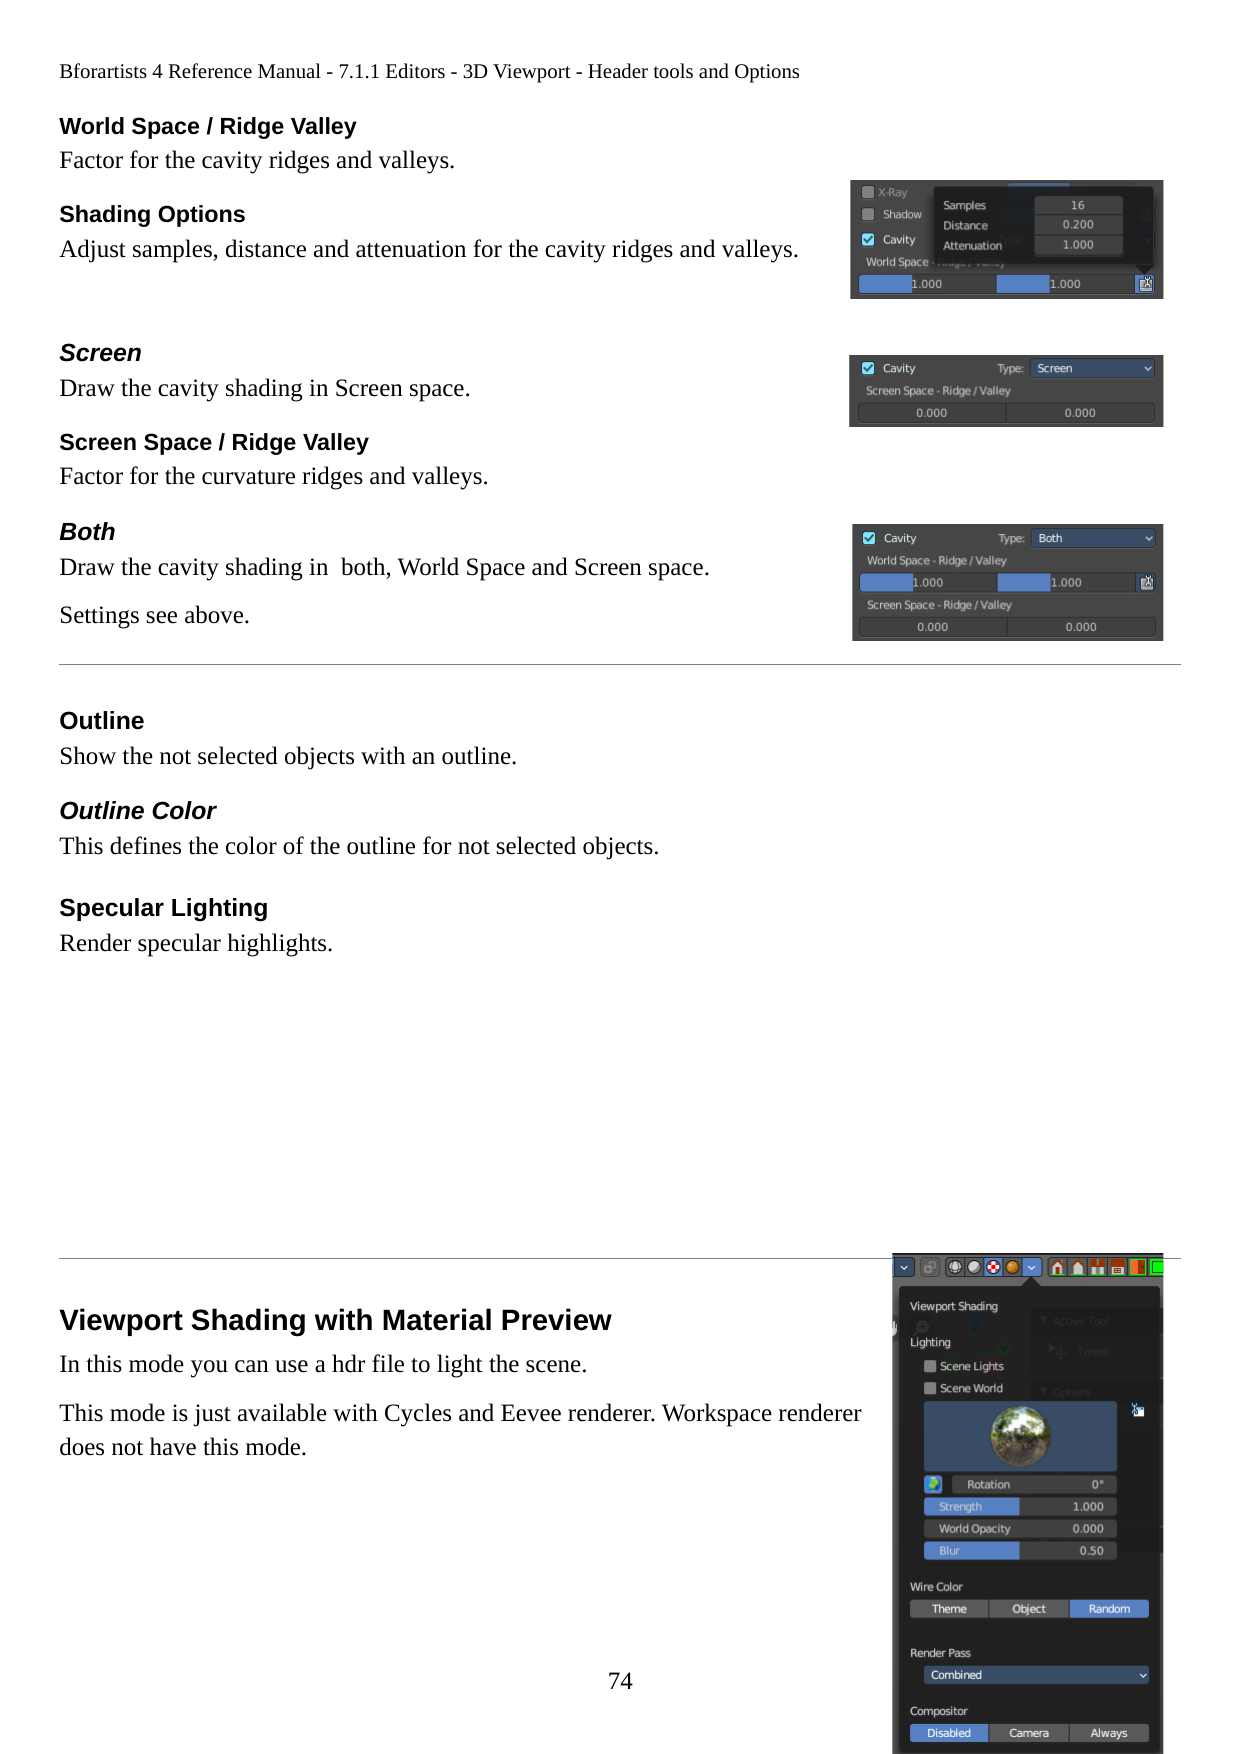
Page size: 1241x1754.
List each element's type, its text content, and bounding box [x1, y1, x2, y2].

subtitle Screen Space / Ridge Valley [59, 428, 1181, 455]
subtitle Viewport Shading with Material Preview [59, 1303, 892, 1336]
text This defines the color of the outline for not selected objects. [59, 831, 1181, 860]
text Factor for the curvature ridges and valleys. [59, 461, 1181, 490]
text Settings see above. [59, 601, 852, 629]
picture [852, 524, 1164, 641]
picture [892, 1253, 1164, 1754]
picture [849, 355, 1164, 427]
text Adjust samples, distance and attenuation for the cavity ridges and valleys. [59, 234, 850, 263]
text Draw the cavity shading in both, World Space and Screen space. [59, 552, 852, 580]
text Draw the cavity shading in Screen space. [59, 373, 849, 402]
text This mode is just available with Cycles and Eevee renderer. Workspace renderer does not have this mode. [59, 1398, 892, 1461]
text [1164, 601, 1181, 629]
subtitle [1164, 201, 1181, 228]
subtitle Shading Options [59, 201, 850, 228]
picture [850, 180, 1164, 299]
text In this mode you can use a hdr file to light the scene. [59, 1349, 892, 1378]
subtitle World Space / Ridge Valley [59, 113, 1181, 139]
subtitle Screen [59, 338, 1181, 367]
subtitle Specular Lighting [59, 893, 1181, 921]
subtitle Both [59, 517, 1181, 545]
text Render specular highlights. [59, 928, 1181, 956]
text Factor for the cavity ridges and valleys. [59, 146, 1181, 174]
subtitle Outline [59, 706, 1181, 735]
text Show the not selected objects with an outline. [59, 741, 1181, 770]
subtitle Outline Color [59, 796, 1181, 825]
